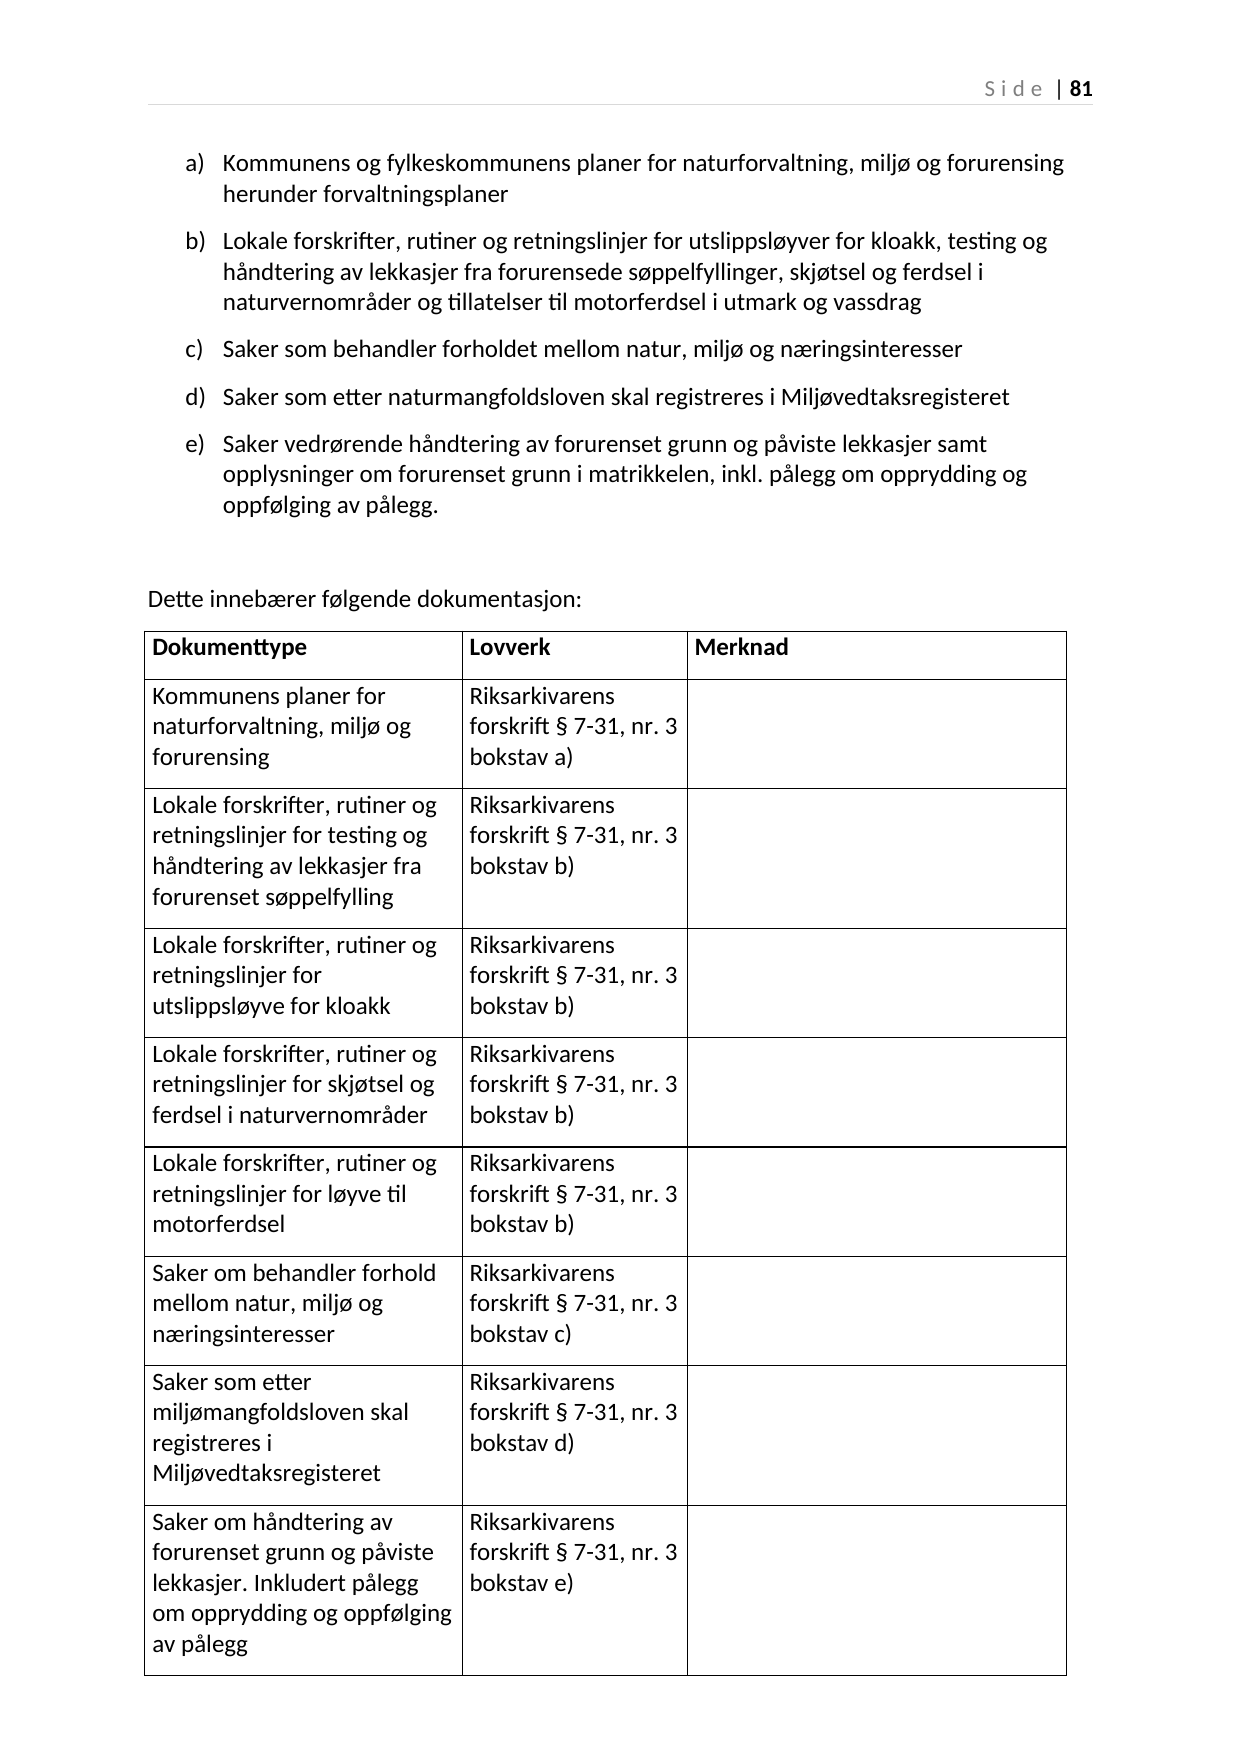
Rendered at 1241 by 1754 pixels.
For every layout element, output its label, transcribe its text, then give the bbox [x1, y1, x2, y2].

table_header Dokumenttype [145, 632, 462, 679]
table_cell Riksarkivarens forskrift § 7-31, nr. 3 bokstav c) [463, 1257, 687, 1365]
table_cell Riksarkivarens forskrift § 7-31, nr. 3 bokstav b) [463, 789, 687, 928]
table_header Lovverk [463, 632, 687, 679]
list Saker som behandler forholdet mellom natur, miljø og næringsinteresser [185, 333, 1093, 364]
list Saker vedrørende håndtering av forurenset grunn og påviste lekkasjer samt opplysninger om forurenset grunn i matrikkelen, inkl. pålegg om opprydding og oppfølging av pålegg. [185, 428, 1093, 519]
table_cell Riksarkivarens forskrift § 7-31, nr. 3 bokstav d) [463, 1366, 687, 1505]
table_cell Saker som etter miljømangfoldsloven skal registreres i Miljøvedtaksregisteret [145, 1366, 462, 1505]
table_cell [688, 1257, 1066, 1365]
table_cell [688, 1506, 1066, 1675]
table_cell Lokale forskrifter, rutiner og retningslinjer for utslippsløyve for kloakk [145, 929, 462, 1037]
table_cell [688, 1148, 1066, 1256]
table_cell Riksarkivarens forskrift § 7-31, nr. 3 bokstav b) [463, 1148, 687, 1256]
table_cell Riksarkivarens forskrift § 7-31, nr. 3 bokstav a) [463, 680, 687, 788]
table_cell Saker om behandler forhold mellom natur, miljø og næringsinteresser [145, 1257, 462, 1365]
table_cell Riksarkivarens forskrift § 7-31, nr. 3 bokstav e) [463, 1506, 687, 1675]
list Kommunens og fylkeskommunens planer for naturforvaltning, miljø og forurensing herunder forvaltningsplaner [185, 148, 1093, 209]
table_cell Kommunens planer for naturforvaltning, miljø og forurensing [145, 680, 462, 788]
table_cell Saker om håndtering av forurenset grunn og påviste lekkasjer. Inkludert pålegg om opprydding og oppfølging av pålegg [145, 1506, 462, 1675]
table_cell Riksarkivarens forskrift § 7-31, nr. 3 bokstav b) [463, 1038, 687, 1146]
table_cell Lokale forskrifter, rutiner og retningslinjer for testing og håndtering av lekkasjer fra forurenset søppelfylling [145, 789, 462, 928]
table_cell Lokale forskrifter, rutiner og retningslinjer for skjøtsel og ferdsel i naturvernområder [145, 1038, 462, 1146]
table_cell [688, 680, 1066, 788]
table_header Merknad [688, 632, 1066, 679]
table_cell [688, 789, 1066, 928]
list Lokale forskrifter, rutiner og retningslinjer for utslippsløyver for kloakk, testing og håndtering av lekkasjer fra forurensede søppelfyllinger, skjøtsel og ferdsel i naturvernområder og tillatelser til motorferdsel i utmark og vassdrag [185, 225, 1093, 317]
table_cell [688, 1366, 1066, 1505]
table_cell Riksarkivarens forskrift § 7-31, nr. 3 bokstav b) [463, 929, 687, 1037]
table_cell [688, 929, 1066, 1037]
table_cell Lokale forskrifter, rutiner og retningslinjer for løyve til motorferdsel [145, 1148, 462, 1256]
table_cell [688, 1038, 1066, 1146]
list Saker som etter naturmangfoldsloven skal registreres i Miljøvedtaksregisteret [185, 381, 1093, 411]
text Dette innebærer følgende dokumentasjon: [148, 583, 1093, 614]
